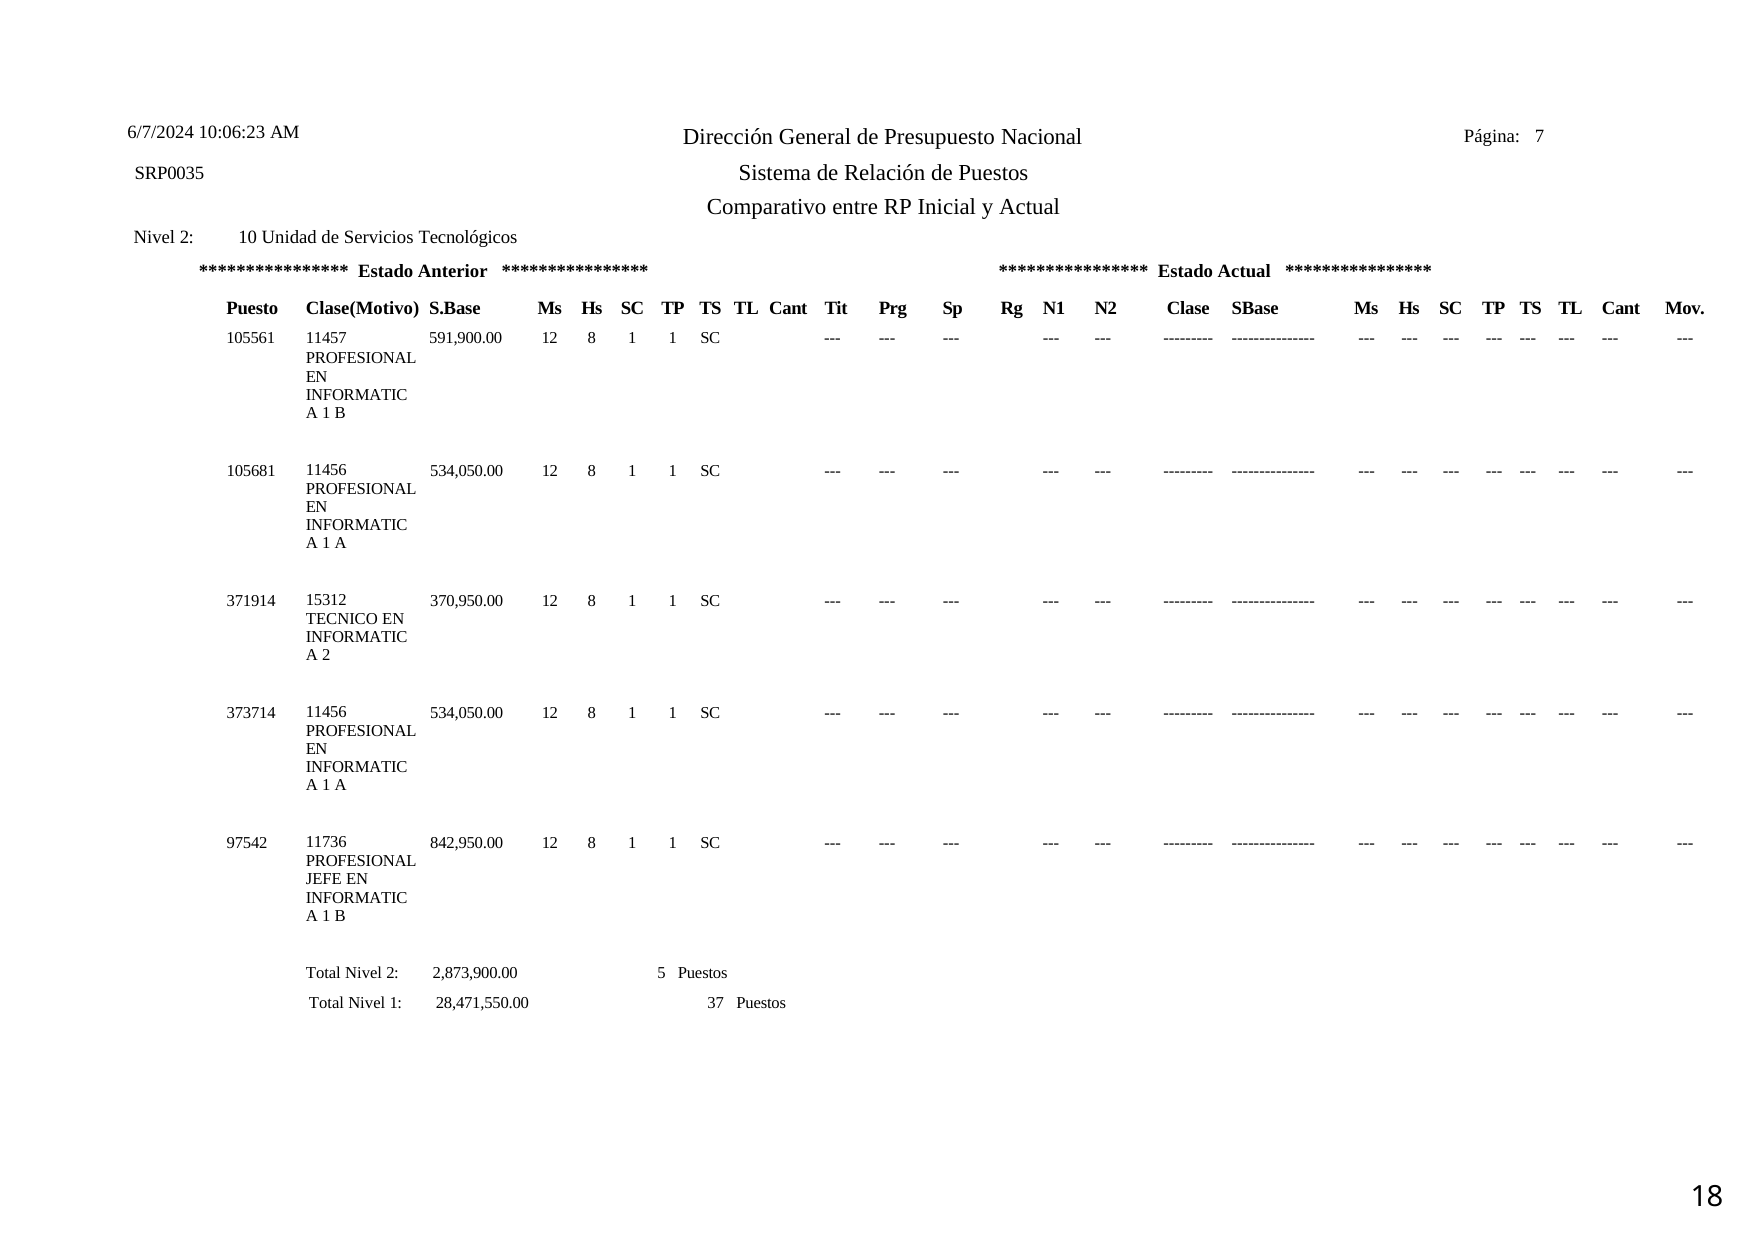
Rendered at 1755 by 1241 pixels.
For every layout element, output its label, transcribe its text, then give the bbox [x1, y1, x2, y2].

table_cell --- [1079, 684, 1139, 814]
table_cell --- [1079, 325, 1139, 349]
table_cell 534,050.00 [424, 684, 521, 814]
table_header SC [1429, 298, 1472, 325]
table_header SC [612, 298, 653, 325]
table_cell --- [863, 814, 924, 926]
table_cell [1472, 350, 1513, 442]
table_cell --- [1032, 325, 1079, 349]
table_cell --- [1079, 573, 1139, 684]
table_cell --- [1388, 684, 1429, 814]
table_cell 1 [653, 442, 692, 572]
table_cell SC [692, 684, 727, 814]
table_cell --- [925, 814, 981, 926]
table_cell 842,950.00 [424, 814, 521, 926]
table_cell SC [692, 573, 727, 684]
table_cell --- [925, 573, 981, 684]
table_cell [612, 350, 653, 442]
table_cell 1 [612, 814, 653, 926]
table_cell --- [863, 573, 924, 684]
table_cell 12 [521, 442, 572, 572]
table_cell 1 [653, 325, 692, 349]
table_cell --- [1388, 325, 1429, 349]
table_cell --- [1550, 684, 1593, 814]
table_cell 8 [572, 442, 612, 572]
table_cell 37 Puestos [594, 989, 793, 1014]
table_cell 11456 PROFESIONAL EN INFORMATIC A 1 A [291, 442, 424, 572]
table_cell [981, 325, 1032, 349]
table_cell --- [1388, 814, 1429, 926]
table_cell [1593, 350, 1653, 442]
table_cell 534,050.00 [424, 442, 521, 572]
table_cell --- [1334, 814, 1388, 926]
table_cell --- [1334, 442, 1388, 572]
list Unidad de Servicios Tecnológicos [238, 226, 1621, 247]
table_cell --- [981, 814, 1079, 926]
table_header N2 [1079, 298, 1139, 325]
table_cell --------- [1139, 814, 1222, 926]
table_header Rg [981, 298, 1032, 325]
table_cell --- [1513, 814, 1550, 926]
table_cell [572, 350, 612, 442]
table_cell --- [728, 814, 863, 926]
table_cell [1139, 350, 1222, 442]
table_cell 373714 [221, 684, 291, 814]
table_header Mov. [1654, 298, 1712, 325]
table_cell --- [1429, 814, 1472, 926]
table_cell --- [863, 684, 924, 814]
table_cell --- [1593, 684, 1653, 814]
table_cell --- [1472, 684, 1513, 814]
table_cell [728, 350, 863, 442]
table_header Clase [1139, 298, 1222, 325]
table_header Cant [1593, 298, 1653, 325]
table_cell [925, 350, 981, 442]
table_cell [863, 350, 924, 442]
table_header Ms [1334, 298, 1388, 325]
table_cell --- [1550, 325, 1593, 349]
table_header TP [1472, 298, 1513, 325]
table_header TP [653, 298, 692, 325]
table_cell --- [1429, 325, 1472, 349]
table_cell 1 [612, 442, 653, 572]
table_cell 8 [572, 573, 612, 684]
table_cell --- [1654, 325, 1712, 349]
table_cell --- [925, 325, 981, 349]
table_cell --------- [1139, 684, 1222, 814]
table_header Hs [572, 298, 612, 325]
table_header TL [1550, 298, 1593, 325]
table_cell --- [981, 442, 1079, 572]
table_header Tit [816, 298, 863, 325]
table_cell --- [1429, 442, 1472, 572]
table_cell --- [728, 573, 863, 684]
table_cell [1222, 350, 1334, 442]
table_cell --- [1334, 684, 1388, 814]
table_cell --- [925, 442, 981, 572]
table_cell [653, 350, 692, 442]
table_header Sp [925, 298, 981, 325]
table_cell [1654, 350, 1712, 442]
table_cell --------------- [1222, 573, 1334, 684]
table_cell 370,950.00 [424, 573, 521, 684]
table_cell --- [728, 442, 863, 572]
table_cell 8 [572, 684, 612, 814]
table_header Hs [1388, 298, 1429, 325]
table_cell SC [692, 814, 727, 926]
table_cell --- [1429, 684, 1472, 814]
table_cell --------- [1139, 442, 1222, 572]
table_cell --- [1550, 573, 1593, 684]
table_cell --------------- [1222, 442, 1334, 572]
table_cell --- [728, 684, 863, 814]
table_cell --- [863, 442, 924, 572]
table_cell --------- [1139, 573, 1222, 684]
table_cell --- [1079, 442, 1139, 572]
table_cell --- [1429, 573, 1472, 684]
table_cell [521, 350, 572, 442]
table_cell 11736 PROFESIONAL JEFE EN INFORMATIC A 1 B [291, 814, 424, 926]
table_cell --- [1472, 325, 1513, 349]
table_cell --- [1334, 573, 1388, 684]
table_cell --- [981, 573, 1079, 684]
table_cell --- [1388, 573, 1429, 684]
table_cell 97542 [221, 814, 291, 926]
table_cell SC [692, 325, 727, 349]
table_cell [1334, 350, 1388, 442]
table_cell --- [1550, 442, 1593, 572]
table_cell --------------- [1222, 325, 1334, 349]
table_cell --------------- [1222, 684, 1334, 814]
table_cell 1 [612, 325, 653, 349]
table_cell [221, 350, 291, 442]
table_cell --- [1334, 325, 1388, 349]
table_cell 15312 TECNICO EN INFORMATIC A 2 [291, 573, 424, 684]
table_cell --- [1513, 442, 1550, 572]
table_cell 8 [572, 325, 612, 349]
table_cell 12 [521, 684, 572, 814]
table_cell --- [1513, 684, 1550, 814]
table_cell --- [1472, 442, 1513, 572]
table_cell [1513, 350, 1550, 442]
table_header TS [1513, 298, 1550, 325]
table_cell Total Nivel 1: [300, 989, 417, 1014]
table_cell --- [1593, 573, 1653, 684]
table_cell 12 [521, 814, 572, 926]
table_header SBase [1222, 298, 1334, 325]
table_cell --------- [1139, 325, 1222, 349]
table_cell [424, 350, 521, 442]
table_cell --- [1472, 814, 1513, 926]
table_cell --- [1654, 684, 1712, 814]
table_cell --- [863, 325, 924, 349]
table_cell --- [1593, 442, 1653, 572]
table_cell --- [1472, 573, 1513, 684]
table_cell 1 [653, 814, 692, 926]
table_cell 371914 [221, 573, 291, 684]
table_cell 1 [612, 573, 653, 684]
table_cell [1079, 350, 1139, 442]
table_cell --- [1593, 814, 1653, 926]
table_cell --- [1513, 573, 1550, 684]
table_cell 8 [572, 814, 612, 926]
table_cell --- [1654, 442, 1712, 572]
table_cell SC [692, 442, 727, 572]
table_cell --- [1388, 442, 1429, 572]
table_cell --- [1654, 814, 1712, 926]
table_cell --- [816, 325, 863, 349]
table_cell --- [925, 684, 981, 814]
table_header Prg [863, 298, 924, 325]
table_cell --- [1593, 325, 1653, 349]
table_cell [1429, 350, 1472, 442]
table_cell [1388, 350, 1429, 442]
table_header N1 [1032, 298, 1079, 325]
table_header TL Cant [728, 298, 816, 325]
table_cell PROFESIONAL EN INFORMATIC A 1 B [291, 350, 424, 442]
table_cell --------------- [1222, 814, 1334, 926]
table_cell 1 [612, 684, 653, 814]
table_header 2,873,900.00 [418, 964, 594, 989]
table_cell 105681 [221, 442, 291, 572]
table_cell 1 [653, 573, 692, 684]
table_cell 11456 PROFESIONAL EN INFORMATIC A 1 A [291, 684, 424, 814]
table_cell --- [1079, 814, 1139, 926]
table_header Puesto Clase(Motivo) S.Base Ms [221, 298, 572, 325]
table_header Total Nivel 2: [300, 964, 417, 989]
table_header 5 Puestos [594, 964, 793, 989]
text **************** Estado Anterior **************** **************** Estado Actual **************** [198, 260, 1621, 281]
table_cell [1550, 350, 1593, 442]
text Nivel 2: [133, 226, 194, 247]
table_cell [728, 325, 816, 349]
table_cell [981, 350, 1079, 442]
table_cell --- [1513, 325, 1550, 349]
table_cell --- [1550, 814, 1593, 926]
table_cell 12 [521, 573, 572, 684]
table_cell --- [1654, 573, 1712, 684]
table_cell 105561 11457 591,900.00 12 [221, 325, 572, 349]
table_cell --- [981, 684, 1079, 814]
table_cell 1 [653, 684, 692, 814]
table_cell [692, 350, 727, 442]
table_cell 28,471,550.00 [418, 989, 594, 1014]
table_header TS [692, 298, 727, 325]
